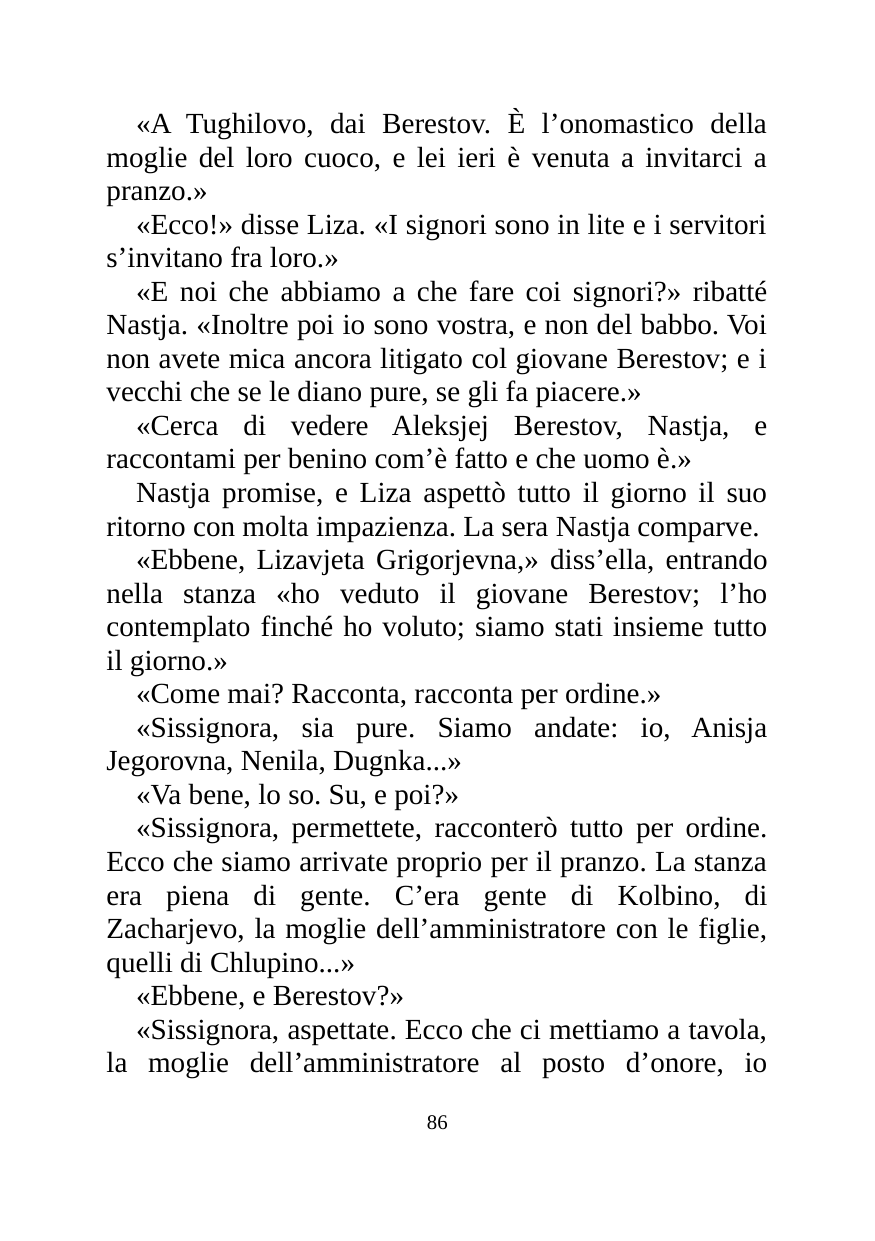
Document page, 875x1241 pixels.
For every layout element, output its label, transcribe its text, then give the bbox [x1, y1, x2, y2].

text «E noi che abbiamo a che fare coi signori?» ribatté Nastja. «Inoltre poi io sono vostra, e non del babbo. Voi non avete mica ancora litigato col giovane Berestov; e i vecchi che se le diano pure, se gli fa piacere.» [106, 274, 768, 408]
text «Sissignora, permettete, racconterò tutto per ordine. Ecco che siamo arrivate proprio per il pranzo. La stanza era piena di gente. C’era gente di Kolbino, di Zacharjevo, la moglie dell’amministratore con le figlie, quelli di Chlupino...» [106, 811, 768, 978]
text «Come mai? Racconta, racconta per ordine.» [106, 676, 768, 710]
text «A Tughilovo, dai Berestov. È l’onomastico della moglie del loro cuoco, e lei ieri è venuta a invitarci a pranzo.» [106, 106, 768, 207]
text «Sissignora, aspettate. Ecco che ci mettiamo a tavola, la moglie dell’amministratore al posto d’onore, io [106, 1012, 768, 1079]
text «Ebbene, Lizavjeta Grigorjevna,» diss’ella, entrando nella stanza «ho veduto il giovane Berestov; l’ho contemplato finché ho voluto; siamo stati insieme tutto il giorno.» [106, 542, 768, 676]
text «Va bene, lo so. Su, e poi?» [106, 777, 768, 811]
text «Ebbene, e Berestov?» [106, 978, 768, 1012]
text «Cerca di vedere Aleksjej Berestov, Nastja, e raccontami per benino com’è fatto e che uomo è.» [106, 408, 768, 475]
text Nastja promise, e Liza aspettò tutto il giorno il suo ritorno con molta impazienza. La sera Nastja comparve. [106, 475, 768, 542]
text «Sissignora, sia pure. Siamo andate: io, Anisja Jegorovna, Nenila, Dugnka...» [106, 710, 768, 777]
text «Ecco!» disse Liza. «I signori sono in lite e i servitori s’invitano fra loro.» [106, 207, 768, 274]
